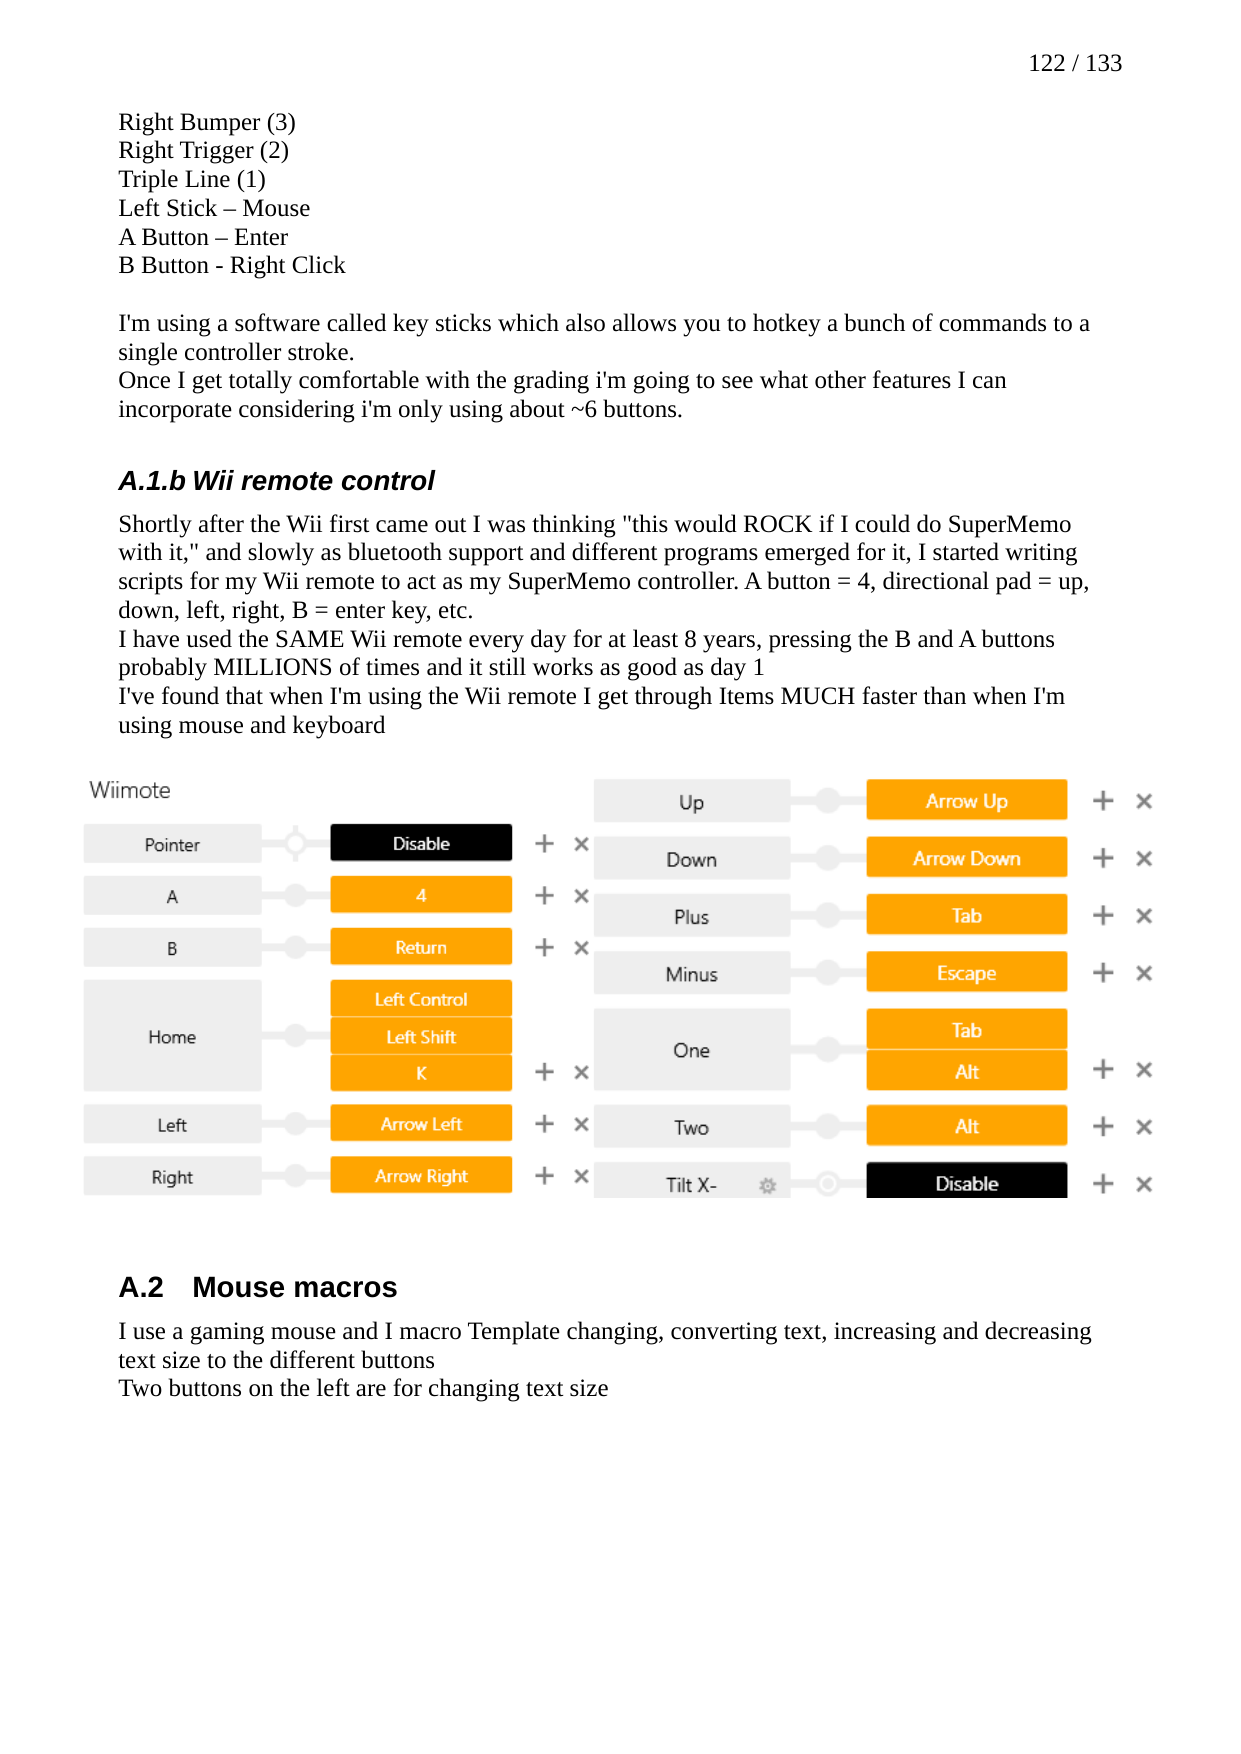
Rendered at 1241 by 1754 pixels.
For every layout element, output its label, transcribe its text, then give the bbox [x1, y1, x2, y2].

text Triple Line (1) [118, 164, 1122, 193]
text Two buttons on the left are for changing text size [118, 1373, 1122, 1402]
text Right Bumper (3) [118, 107, 1122, 136]
text A Button – Enter [118, 222, 1122, 251]
subtitle Wii remote control [118, 464, 1122, 496]
text I'm using a software called key sticks which also allows you to hotkey a bunch of commands to a single controller stroke. [118, 308, 1122, 366]
text Shortly after the Wii first came out I was thinking "this would ROCK if I could do SuperMemo with it," and slowly as bluetooth support and different programs emerged for it, I started writing scripts for my Wii remote to act as my SuperMemo controller. A button = 4, directional pad = up, down, left, right, B = enter key, etc. [118, 509, 1122, 624]
text Right Trigger (2) [118, 136, 1122, 164]
text Left Stick – Mouse [118, 193, 1122, 222]
picture [83, 767, 1158, 1198]
subtitle Mouse macros [118, 1270, 1122, 1303]
text B Button - Right Click [118, 251, 1122, 279]
text I've found that when I'm using the Wii remote I get through Items MUCH faster than when I'm using mouse and keyboard [118, 681, 1122, 739]
text I use a gaming mouse and I macro Template changing, converting text, increasing and decreasing text size to the different buttons [118, 1316, 1122, 1373]
text I have used the SAME Wii remote every day for at least 8 years, pressing the B and A buttons probably MILLIONS of times and it still works as good as day 1 [118, 624, 1122, 681]
text Once I get totally comfortable with the grading i'm going to see what other features I can incorporate considering i'm only using about ~6 buttons. [118, 366, 1122, 423]
